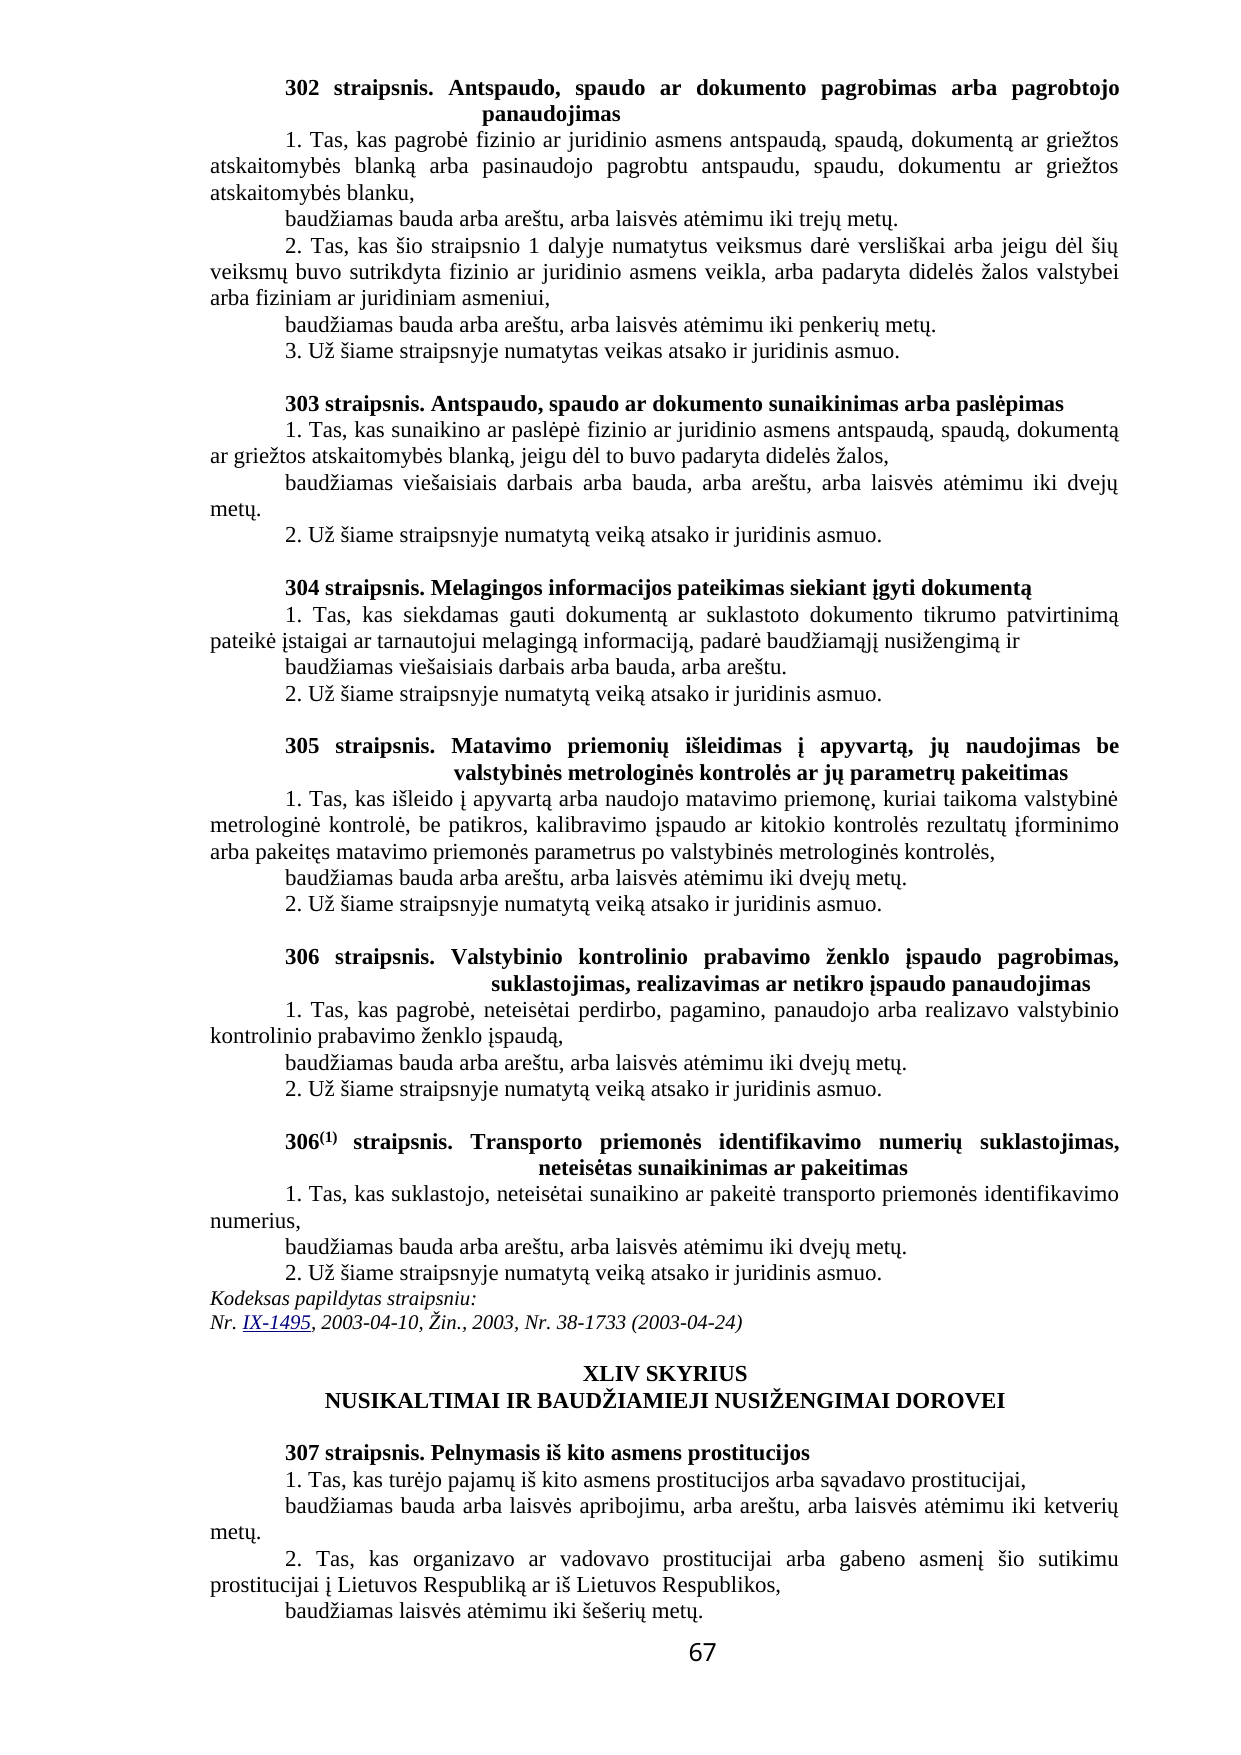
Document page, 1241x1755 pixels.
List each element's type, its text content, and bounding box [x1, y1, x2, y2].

text 1. Tas, kas suklastojo, neteisėtai sunaikino ar pakeitė transporto priemonės identifikavimo numerius, [210, 1180, 1120, 1233]
text 304 straipsnis. Melagingos informacijos pateikimas siekiant įgyti dokumentą [285, 574, 1120, 601]
text 2. Tas, kas šio straipsnio 1 dalyje numatytus veiksmus darė versliškai arba jeigu dėl šių veiksmų buvo sutrikdyta fizinio ar juridinio asmens veikla, arba padaryta didelės žalos valstybei arba fiziniam ar juridiniam asmeniui, [210, 232, 1120, 311]
text 3. Už šiame straipsnyje numatytas veikas atsako ir juridinis asmuo. [210, 337, 1120, 363]
text 1. Tas, kas turėjo pajamų iš kito asmens prostitucijos arba sąvadavo prostitucijai, [210, 1466, 1120, 1492]
text 302 straipsnis. Antspaudo, spaudo ar dokumento pagrobimas arba pagrobtojo panaudojimas [285, 73, 1120, 126]
text 303 straipsnis. Antspaudo, spaudo ar dokumento sunaikinimas arba paslėpimas [285, 390, 1120, 416]
text 305 straipsnis. Matavimo priemonių išleidimas į apyvartą, jų naudojimas be valstybinės metrologinės kontrolės ar jų parametrų pakeitimas [285, 732, 1120, 785]
subtitle XLIV SKYRIUS [210, 1360, 1120, 1387]
text 2. Už šiame straipsnyje numatytą veiką atsako ir juridinis asmuo. [210, 1075, 1120, 1101]
text 2. Už šiame straipsnyje numatytą veiką atsako ir juridinis asmuo. [210, 891, 1120, 917]
text baudžiamas viešaisiais darbais arba bauda, arba areštu, arba laisvės atėmimu iki dvejų metų. [210, 469, 1120, 522]
text 1. Tas, kas pagrobė, neteisėtai perdirbo, pagamino, panaudojo arba realizavo valstybinio kontrolinio prabavimo ženklo įspaudą, [210, 996, 1120, 1049]
text baudžiamas laisvės atėmimu iki šešerių metų. [210, 1597, 1120, 1624]
text baudžiamas bauda arba areštu, arba laisvės atėmimu iki dvejų metų. [210, 864, 1120, 891]
text 307 straipsnis. Pelnymasis iš kito asmens prostitucijos [210, 1439, 1120, 1466]
text NUSIKALTIMAI IR BAUDŽIAMIEJI NUSIŽENGIMAI DOROVEI [210, 1387, 1120, 1413]
text 2. Už šiame straipsnyje numatytą veiką atsako ir juridinis asmuo. [210, 680, 1120, 706]
text baudžiamas bauda arba areštu, arba laisvės atėmimu iki trejų metų. [210, 205, 1120, 232]
text Nr. IX-1495, 2003-04-10, Žin., 2003, Nr. 38-1733 (2003-04-24) [210, 1310, 1120, 1334]
text 1. Tas, kas sunaikino ar paslėpė fizinio ar juridinio asmens antspaudą, spaudą, dokumentą ar griežtos atskaitomybės blanką, jeigu dėl to buvo padaryta didelės žalos, [210, 416, 1120, 469]
text 306(1) straipsnis. Transporto priemonės identifikavimo numerių suklastojimas, neteisėtas sunaikinimas ar pakeitimas [285, 1128, 1120, 1180]
text 1. Tas, kas siekdamas gauti dokumentą ar suklastoto dokumento tikrumo patvirtinimą pateikė įstaigai ar tarnautojui melagingą informaciją, padarė baudžiamąjį nusižengimą ir [210, 601, 1120, 653]
text baudžiamas bauda arba laisvės apribojimu, arba areštu, arba laisvės atėmimu iki ketverių metų. [210, 1492, 1120, 1545]
text baudžiamas bauda arba areštu, arba laisvės atėmimu iki dvejų metų. [210, 1049, 1120, 1075]
text 2. Už šiame straipsnyje numatytą veiką atsako ir juridinis asmuo. [210, 522, 1120, 548]
text 2. Tas, kas organizavo ar vadovavo prostitucijai arba gabeno asmenį šio sutikimu prostitucijai į Lietuvos Respubliką ar iš Lietuvos Respublikos, [210, 1545, 1120, 1597]
text Kodeksas papildytas straipsniu: [210, 1286, 1120, 1310]
text 1. Tas, kas išleido į apyvartą arba naudojo matavimo priemonę, kuriai taikoma valstybinė metrologinė kontrolė, be patikros, kalibravimo įspaudo ar kitokio kontrolės rezultatų įforminimo arba pakeitęs matavimo priemonės parametrus po valstybinės metrologinės kontrolės, [210, 785, 1120, 864]
text 306 straipsnis. Valstybinio kontrolinio prabavimo ženklo įspaudo pagrobimas, suklastojimas, realizavimas ar netikro įspaudo panaudojimas [285, 943, 1120, 996]
text 1. Tas, kas pagrobė fizinio ar juridinio asmens antspaudą, spaudą, dokumentą ar griežtos atskaitomybės blanką arba pasinaudojo pagrobtu antspaudu, spaudu, dokumentu ar griežtos atskaitomybės blanku, [210, 126, 1120, 205]
text baudžiamas viešaisiais darbais arba bauda, arba areštu. [210, 653, 1120, 680]
text 2. Už šiame straipsnyje numatytą veiką atsako ir juridinis asmuo. [210, 1259, 1120, 1286]
text baudžiamas bauda arba areštu, arba laisvės atėmimu iki penkerių metų. [210, 311, 1120, 337]
text baudžiamas bauda arba areštu, arba laisvės atėmimu iki dvejų metų. [210, 1233, 1120, 1259]
